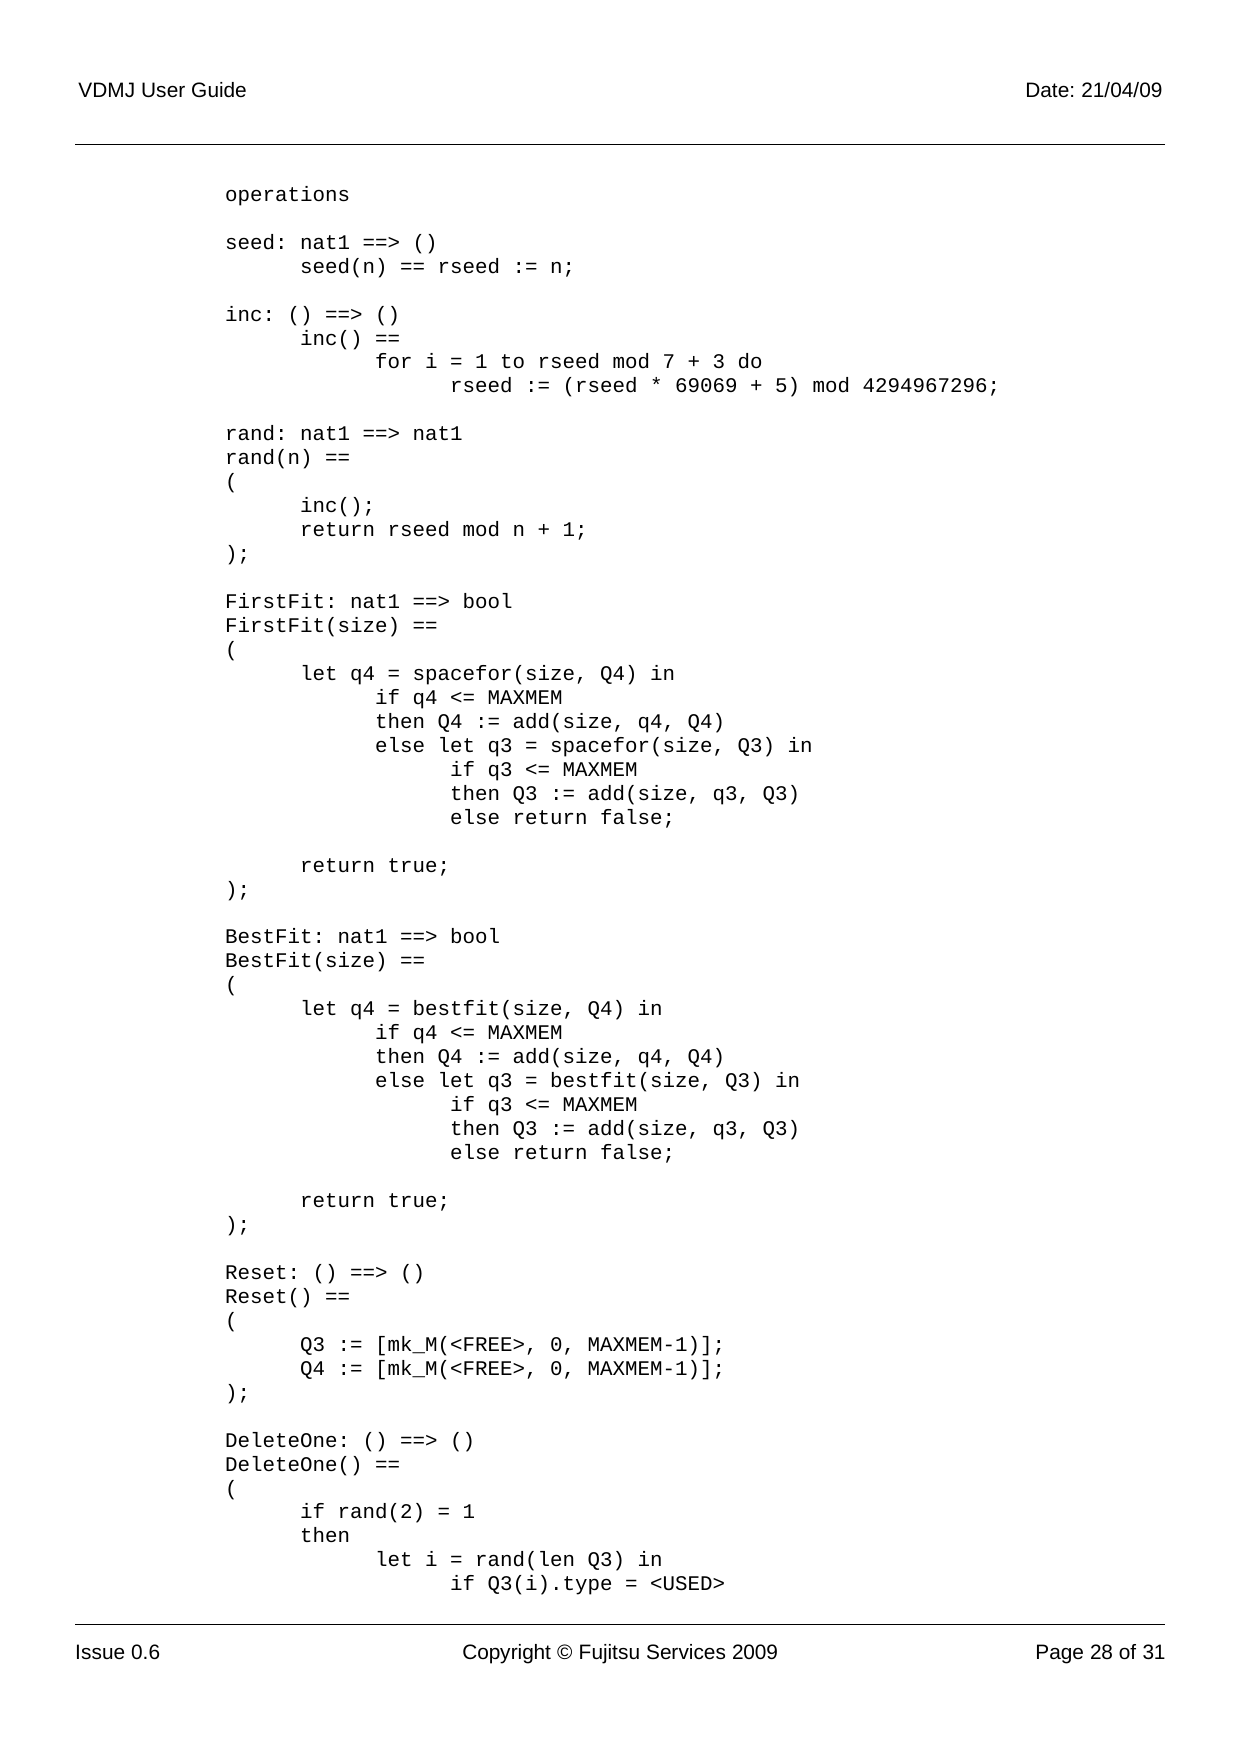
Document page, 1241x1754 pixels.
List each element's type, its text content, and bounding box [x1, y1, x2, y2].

text seed: nat1 ==> () [225, 232, 1165, 256]
text DeleteOne: () ==> () [225, 1429, 1165, 1453]
text if q3 <= MAXMEM [225, 759, 1165, 783]
text FirstFit: nat1 ==> bool [225, 591, 1165, 615]
text DeleteOne() == [225, 1453, 1165, 1477]
text else let q3 = bestfit(size, Q3) in [225, 1070, 1165, 1094]
text inc: () ==> () [225, 303, 1165, 327]
text ( [225, 1310, 1165, 1334]
text then [225, 1525, 1165, 1549]
text if Q3(i).type = <USED> [225, 1573, 1165, 1597]
text Reset() == [225, 1286, 1165, 1310]
text then Q4 := add(size, q4, Q4) [225, 1046, 1165, 1070]
text for i = 1 to rseed mod 7 + 3 do [225, 351, 1165, 375]
text rand: nat1 ==> nat1 [225, 423, 1165, 447]
text then Q3 := add(size, q3, Q3) [225, 1118, 1165, 1142]
text if q4 <= MAXMEM [225, 687, 1165, 711]
text BestFit: nat1 ==> bool [225, 926, 1165, 950]
text let q4 = bestfit(size, Q4) in [225, 998, 1165, 1022]
text else return false; [225, 1142, 1165, 1166]
text ); [225, 1382, 1165, 1406]
text if q3 <= MAXMEM [225, 1094, 1165, 1118]
text inc(); [225, 495, 1165, 519]
text Reset: () ==> () [225, 1262, 1165, 1286]
text Q3 := [mk_M(<FREE>, 0, MAXMEM-1)]; [225, 1334, 1165, 1358]
text let q4 = spacefor(size, Q4) in [225, 663, 1165, 687]
text ); [225, 878, 1165, 902]
text rseed := (rseed * 69069 + 5) mod 4294967296; [225, 375, 1165, 399]
text if rand(2) = 1 [225, 1501, 1165, 1525]
text else return false; [225, 807, 1165, 831]
text Q4 := [mk_M(<FREE>, 0, MAXMEM-1)]; [225, 1358, 1165, 1382]
text inc() == [225, 327, 1165, 351]
text ); [225, 543, 1165, 567]
text ( [225, 471, 1165, 495]
text ); [225, 1214, 1165, 1238]
text return rseed mod n + 1; [225, 519, 1165, 543]
text operations [225, 184, 1165, 208]
text else let q3 = spacefor(size, Q3) in [225, 735, 1165, 759]
text ( [225, 1477, 1165, 1501]
text rand(n) == [225, 447, 1165, 471]
text BestFit(size) == [225, 950, 1165, 974]
text let i = rand(len Q3) in [225, 1549, 1165, 1573]
text if q4 <= MAXMEM [225, 1022, 1165, 1046]
text ( [225, 974, 1165, 998]
text return true; [225, 1190, 1165, 1214]
text ( [225, 639, 1165, 663]
text then Q3 := add(size, q3, Q3) [225, 783, 1165, 807]
text return true; [225, 854, 1165, 878]
text seed(n) == rseed := n; [225, 256, 1165, 279]
text FirstFit(size) == [225, 615, 1165, 639]
text then Q4 := add(size, q4, Q4) [225, 711, 1165, 735]
